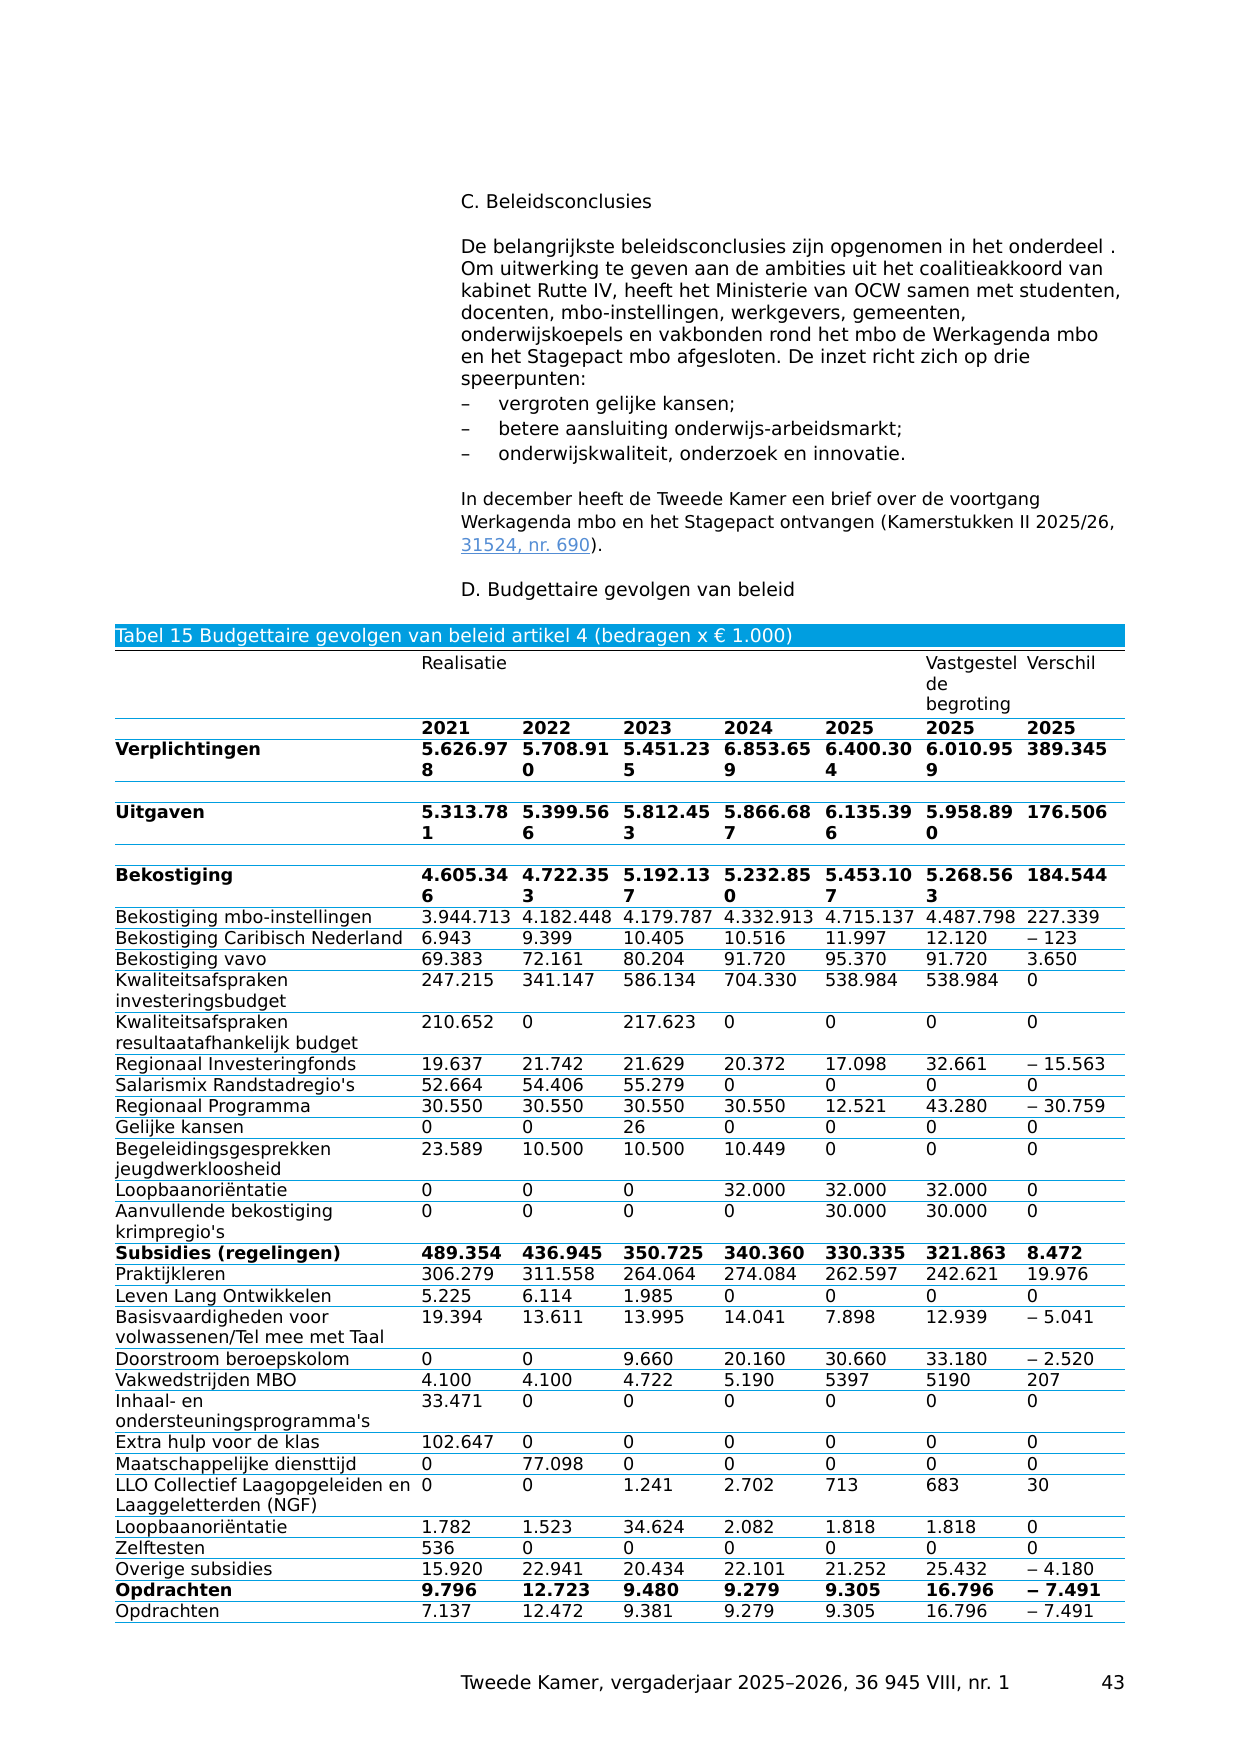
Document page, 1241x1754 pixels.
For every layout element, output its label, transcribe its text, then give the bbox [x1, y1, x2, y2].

table_cell 0 [519, 1538, 620, 1558]
table_cell 5.225 [418, 1286, 519, 1306]
table_cell 30.550 [620, 1097, 721, 1117]
table_cell 2022 [519, 719, 620, 739]
table_cell 0 [721, 1538, 822, 1558]
table_cell 19.394 [418, 1307, 519, 1348]
table_cell 15.920 [418, 1559, 519, 1579]
table_cell 9.279 [721, 1581, 822, 1601]
table_cell 4.715.137 [822, 908, 923, 928]
table_cell 55.279 [620, 1076, 721, 1096]
table_cell 16.796 [923, 1581, 1024, 1601]
table_cell 1.241 [620, 1475, 721, 1516]
text De belangrijkste beleidsconclusies zijn opgenomen in het onderdeel . Om uitwerking te geven aan de ambities uit het coalitieakkoord van kabinet Rutte IV, heeft het Ministerie van OCW samen met studenten, docenten, mbo-instellingen, werkgevers, gemeenten, onderwijskoepels en vakbonden rond het mbo de Werkagenda mbo en het Stagepact mbo afgesloten. De inzet richt zich op drie speerpunten: [461, 236, 1125, 390]
table_cell ‒ 7.491 [1024, 1602, 1125, 1622]
table_cell 0 [418, 1349, 519, 1369]
table_cell [923, 845, 1024, 865]
table_cell 1.782 [418, 1517, 519, 1537]
table_cell 5.812.453 [620, 803, 721, 843]
table_cell 1.818 [822, 1517, 923, 1537]
table_cell [519, 782, 620, 802]
title C. Beleidsconclusies [461, 191, 1125, 213]
table_cell 32.000 [721, 1181, 822, 1201]
table_cell 22.101 [721, 1559, 822, 1579]
table_cell 19.637 [418, 1055, 519, 1074]
table_cell 0 [822, 1391, 923, 1432]
table_cell [721, 845, 822, 865]
table_cell 0 [1024, 1118, 1125, 1138]
table_cell 13.611 [519, 1307, 620, 1348]
table_cell 0 [519, 1013, 620, 1053]
table_cell Loopbaanoriëntatie [115, 1517, 418, 1537]
table_cell 4.332.913 [721, 908, 822, 928]
table_cell 3.650 [1024, 950, 1125, 970]
table_cell 5.626.978 [418, 740, 519, 781]
table_cell 683 [923, 1475, 1024, 1516]
table_cell 0 [822, 1118, 923, 1138]
table_cell 12.120 [923, 929, 1024, 949]
table_cell 6.400.304 [822, 740, 923, 781]
table_cell 0 [822, 1433, 923, 1453]
table_cell 32.000 [923, 1181, 1024, 1201]
table_cell 274.084 [721, 1265, 822, 1285]
table_cell 0 [1024, 1139, 1125, 1180]
table_cell 0 [822, 1454, 923, 1474]
table_cell [115, 845, 418, 865]
table_cell 30.550 [519, 1097, 620, 1117]
table_cell Vakwedstrijden MBO [115, 1370, 418, 1390]
table_cell 227.339 [1024, 908, 1125, 928]
table_cell 80.204 [620, 950, 721, 970]
table_cell 5.232.850 [721, 866, 822, 906]
table_cell 0 [418, 1454, 519, 1474]
table_cell 0 [1024, 1202, 1125, 1243]
table_cell Zelftesten [115, 1538, 418, 1558]
table_cell 77.098 [519, 1454, 620, 1474]
table_cell 713 [822, 1475, 923, 1516]
table_cell 0 [1024, 1454, 1125, 1474]
table_cell 30.000 [923, 1202, 1024, 1243]
table_cell 0 [822, 1139, 923, 1180]
table_cell 350.725 [620, 1244, 721, 1264]
table_cell 12.939 [923, 1307, 1024, 1348]
table_cell 2025 [923, 719, 1024, 739]
table_cell 20.372 [721, 1055, 822, 1074]
table_cell Extra hulp voor de klas [115, 1433, 418, 1453]
table_cell 0 [1024, 1433, 1125, 1453]
table_cell 262.597 [822, 1265, 923, 1285]
table_cell 13.995 [620, 1307, 721, 1348]
table_cell 0 [1024, 1517, 1125, 1537]
table_cell 176.506 [1024, 803, 1125, 843]
table_cell 0 [620, 1454, 721, 1474]
table_cell 210.652 [418, 1013, 519, 1053]
table_cell Uitgaven [115, 803, 418, 843]
table_cell 5.958.890 [923, 803, 1024, 843]
table_cell 340.360 [721, 1244, 822, 1264]
table_cell 12.472 [519, 1602, 620, 1622]
table_cell 0 [923, 1139, 1024, 1180]
table_cell 217.623 [620, 1013, 721, 1053]
table_cell 91.720 [721, 950, 822, 970]
table_cell 538.984 [822, 971, 923, 1012]
table_cell 0 [721, 1391, 822, 1432]
table_cell 0 [1024, 1076, 1125, 1096]
table_cell 0 [923, 1538, 1024, 1558]
table_cell 0 [620, 1391, 721, 1432]
table_cell Praktijkleren [115, 1265, 418, 1285]
table_cell 32.000 [822, 1181, 923, 1201]
table_cell 30 [1024, 1475, 1125, 1516]
table_cell Begeleidingsgesprekken jeugdwerkloosheid [115, 1139, 418, 1180]
table_cell Loopbaanoriëntatie [115, 1181, 418, 1201]
table_cell 2021 [418, 719, 519, 739]
table_cell Bekostiging vavo [115, 950, 418, 970]
table_cell 69.383 [418, 950, 519, 970]
table_cell 0 [822, 1076, 923, 1096]
table_cell 389.345 [1024, 740, 1125, 781]
table_cell 1.985 [620, 1286, 721, 1306]
list onderwijskwaliteit, onderzoek en innovatie. [461, 440, 1125, 465]
table_cell Kwaliteitsafspraken resultaatafhankelijk budget [115, 1013, 418, 1053]
table_cell 0 [923, 1076, 1024, 1096]
table_cell Realisatie [418, 651, 923, 718]
table_cell 5.453.107 [822, 866, 923, 906]
table_cell 95.370 [822, 950, 923, 970]
table_cell 10.405 [620, 929, 721, 949]
table_cell 321.863 [923, 1244, 1024, 1264]
table_cell 5.313.781 [418, 803, 519, 843]
table_cell 311.558 [519, 1265, 620, 1285]
table_cell 264.064 [620, 1265, 721, 1285]
table_cell 9.399 [519, 929, 620, 949]
table_cell 17.098 [822, 1055, 923, 1074]
table_cell 9.305 [822, 1581, 923, 1601]
table_cell 33.180 [923, 1349, 1024, 1369]
table_cell 704.330 [721, 971, 822, 1012]
table_cell 247.215 [418, 971, 519, 1012]
table_cell 4.722 [620, 1370, 721, 1390]
table_cell 8.472 [1024, 1244, 1125, 1264]
table_cell Subsidies (regelingen) [115, 1244, 418, 1264]
table_cell 0 [721, 1118, 822, 1138]
table_cell 30.550 [721, 1097, 822, 1117]
table_cell 0 [418, 1181, 519, 1201]
table_cell 0 [923, 1118, 1024, 1138]
table_cell 0 [519, 1118, 620, 1138]
table_cell 0 [1024, 1181, 1125, 1201]
table_cell Regionaal Programma [115, 1097, 418, 1117]
table_cell [1024, 782, 1125, 802]
table_cell 4.100 [418, 1370, 519, 1390]
table_cell 2.082 [721, 1517, 822, 1537]
table_cell 3.944.713 [418, 908, 519, 928]
table_cell 489.354 [418, 1244, 519, 1264]
table_cell ‒ 15.563 [1024, 1055, 1125, 1074]
table_cell 30.550 [418, 1097, 519, 1117]
table_cell 23.589 [418, 1139, 519, 1180]
table_cell 12.521 [822, 1097, 923, 1117]
table_cell 6.135.396 [822, 803, 923, 843]
table_cell ‒ 2.520 [1024, 1349, 1125, 1369]
table_cell 102.647 [418, 1433, 519, 1453]
table_cell 32.661 [923, 1055, 1024, 1074]
table_cell 0 [1024, 1013, 1125, 1053]
table_cell 0 [822, 1013, 923, 1053]
table_cell 0 [418, 1202, 519, 1243]
table_cell 6.010.959 [923, 740, 1024, 781]
table_cell Vastgestelde begroting [923, 651, 1024, 718]
table_cell 9.480 [620, 1581, 721, 1601]
table_cell 0 [519, 1433, 620, 1453]
table_cell 5.192.137 [620, 866, 721, 906]
table_cell 22.941 [519, 1559, 620, 1579]
table_cell 10.500 [519, 1139, 620, 1180]
table_cell [923, 782, 1024, 802]
table_cell 0 [620, 1181, 721, 1201]
table_cell 5397 [822, 1370, 923, 1390]
table_cell 0 [923, 1391, 1024, 1432]
table_cell 5.268.563 [923, 866, 1024, 906]
table_cell 10.516 [721, 929, 822, 949]
table_cell 4.182.448 [519, 908, 620, 928]
table_cell 2024 [721, 719, 822, 739]
table_cell 25.432 [923, 1559, 1024, 1579]
table_cell 21.629 [620, 1055, 721, 1074]
table_cell 16.796 [923, 1602, 1024, 1622]
table_cell 4.605.346 [418, 866, 519, 906]
table_cell 184.544 [1024, 866, 1125, 906]
table_cell ‒ 4.180 [1024, 1559, 1125, 1579]
table_cell 0 [1024, 1391, 1125, 1432]
table_cell 0 [519, 1181, 620, 1201]
table_cell Bekostiging Caribisch Nederland [115, 929, 418, 949]
table_cell 0 [620, 1538, 721, 1558]
table_cell Opdrachten [115, 1602, 418, 1622]
table_cell 43.280 [923, 1097, 1024, 1117]
table_cell 436.945 [519, 1244, 620, 1264]
table_cell 91.720 [923, 950, 1024, 970]
table_cell 5190 [923, 1370, 1024, 1390]
table_cell [418, 782, 519, 802]
list betere aansluiting onderwijs-arbeidsmarkt; [461, 415, 1125, 440]
table_cell 9.796 [418, 1581, 519, 1601]
table_cell 538.984 [923, 971, 1024, 1012]
table_cell 586.134 [620, 971, 721, 1012]
table_cell 0 [721, 1076, 822, 1096]
table_cell 0 [620, 1433, 721, 1453]
table_cell Verplichtingen [115, 740, 418, 781]
table_cell 0 [923, 1454, 1024, 1474]
list vergroten gelijke kansen; [461, 390, 1125, 415]
table_cell 6.943 [418, 929, 519, 949]
table_cell 0 [721, 1454, 822, 1474]
table_cell 0 [923, 1286, 1024, 1306]
table_cell 2.702 [721, 1475, 822, 1516]
text In december heeft de Tweede Kamer een brief over de voortgang Werkagenda mbo en het Stagepact ontvangen (Kamerstukken II 2025/26, 31524, nr. 690). [461, 487, 1125, 556]
table_cell [1024, 845, 1125, 865]
table_cell 4.100 [519, 1370, 620, 1390]
table_cell LLO Collectief Laagopgeleiden en Laaggeletterden (NGF) [115, 1475, 418, 1516]
table_cell [418, 845, 519, 865]
table_cell 0 [721, 1013, 822, 1053]
table_cell 7.898 [822, 1307, 923, 1348]
table_cell 5.708.910 [519, 740, 620, 781]
table_cell 306.279 [418, 1265, 519, 1285]
table_cell Doorstroom beroepskolom [115, 1349, 418, 1369]
table_cell Basisvaardigheden voor volwassenen/Tel mee met Taal [115, 1307, 418, 1348]
table_cell 7.137 [418, 1602, 519, 1622]
table_cell 4.179.787 [620, 908, 721, 928]
table_cell 21.742 [519, 1055, 620, 1074]
table_cell 536 [418, 1538, 519, 1558]
table_cell Gelijke kansen [115, 1118, 418, 1138]
table_cell 0 [519, 1391, 620, 1432]
table_cell 9.279 [721, 1602, 822, 1622]
table_cell 4.487.798 [923, 908, 1024, 928]
table_cell 242.621 [923, 1265, 1024, 1285]
table_cell 0 [418, 1475, 519, 1516]
table_cell 0 [519, 1202, 620, 1243]
table_cell 1.523 [519, 1517, 620, 1537]
title D. Budgettaire gevolgen van beleid [461, 579, 1125, 601]
table_cell Verschil [1024, 651, 1125, 718]
table_cell 207 [1024, 1370, 1125, 1390]
table_cell 21.252 [822, 1559, 923, 1579]
table_cell 30.660 [822, 1349, 923, 1369]
table_cell 30.000 [822, 1202, 923, 1243]
table_cell 0 [519, 1475, 620, 1516]
table_cell 26 [620, 1118, 721, 1138]
table_cell 0 [519, 1349, 620, 1369]
table_cell 0 [923, 1013, 1024, 1053]
table_cell 9.381 [620, 1602, 721, 1622]
table_cell 20.160 [721, 1349, 822, 1369]
table_cell Aanvullende bekostiging krimpregio's [115, 1202, 418, 1243]
table_cell [620, 845, 721, 865]
table_cell 54.406 [519, 1076, 620, 1096]
table_cell [519, 845, 620, 865]
table_cell 33.471 [418, 1391, 519, 1432]
table_cell 34.624 [620, 1517, 721, 1537]
table_cell 1.818 [923, 1517, 1024, 1537]
table_cell Overige subsidies [115, 1559, 418, 1579]
table_cell Regionaal Investeringfonds [115, 1055, 418, 1074]
table_cell 341.147 [519, 971, 620, 1012]
table_cell 2025 [1024, 719, 1125, 739]
table_cell 0 [1024, 1538, 1125, 1558]
table_cell 2023 [620, 719, 721, 739]
table_cell Bekostiging mbo-instellingen [115, 908, 418, 928]
table_cell 5.866.687 [721, 803, 822, 843]
table_cell 11.997 [822, 929, 923, 949]
table_cell [721, 782, 822, 802]
table_cell 0 [822, 1538, 923, 1558]
table_cell 330.335 [822, 1244, 923, 1264]
table_cell [115, 651, 418, 718]
table_cell 0 [822, 1286, 923, 1306]
table_cell 19.976 [1024, 1265, 1125, 1285]
table_cell ‒ 7.491 [1024, 1581, 1125, 1601]
table_cell [620, 782, 721, 802]
table_cell 5.190 [721, 1370, 822, 1390]
table_cell Leven Lang Ontwikkelen [115, 1286, 418, 1306]
table_cell [115, 719, 418, 739]
table_cell [115, 782, 418, 802]
table_cell 9.660 [620, 1349, 721, 1369]
table_cell 0 [721, 1286, 822, 1306]
table_cell 10.449 [721, 1139, 822, 1180]
table_cell ‒ 30.759 [1024, 1097, 1125, 1117]
table_cell 52.664 [418, 1076, 519, 1096]
table_cell 0 [923, 1433, 1024, 1453]
table_cell [822, 782, 923, 802]
table_cell 10.500 [620, 1139, 721, 1180]
table_cell Inhaal- en ondersteuningsprogramma's [115, 1391, 418, 1432]
table_cell 9.305 [822, 1602, 923, 1622]
table_cell 5.399.566 [519, 803, 620, 843]
table_cell Opdrachten [115, 1581, 418, 1601]
table_cell 0 [620, 1202, 721, 1243]
table_cell 5.451.235 [620, 740, 721, 781]
table_cell 14.041 [721, 1307, 822, 1348]
table_cell 4.722.353 [519, 866, 620, 906]
table_cell 0 [418, 1118, 519, 1138]
table_cell Maatschappelijke diensttijd [115, 1454, 418, 1474]
table_cell ‒ 5.041 [1024, 1307, 1125, 1348]
table_cell 0 [1024, 971, 1125, 1012]
table_cell 6.853.659 [721, 740, 822, 781]
table_cell Salarismix Randstadregio's [115, 1076, 418, 1096]
table_cell Kwaliteitsafspraken investeringsbudget [115, 971, 418, 1012]
table_cell 12.723 [519, 1581, 620, 1601]
table_cell ‒ 123 [1024, 929, 1125, 949]
table_cell [822, 845, 923, 865]
table_cell 0 [1024, 1286, 1125, 1306]
table_cell 0 [721, 1202, 822, 1243]
table_cell 2025 [822, 719, 923, 739]
table_cell 0 [721, 1433, 822, 1453]
table_cell 20.434 [620, 1559, 721, 1579]
table_cell 6.114 [519, 1286, 620, 1306]
table_cell 72.161 [519, 950, 620, 970]
table_cell Bekostiging [115, 866, 418, 906]
